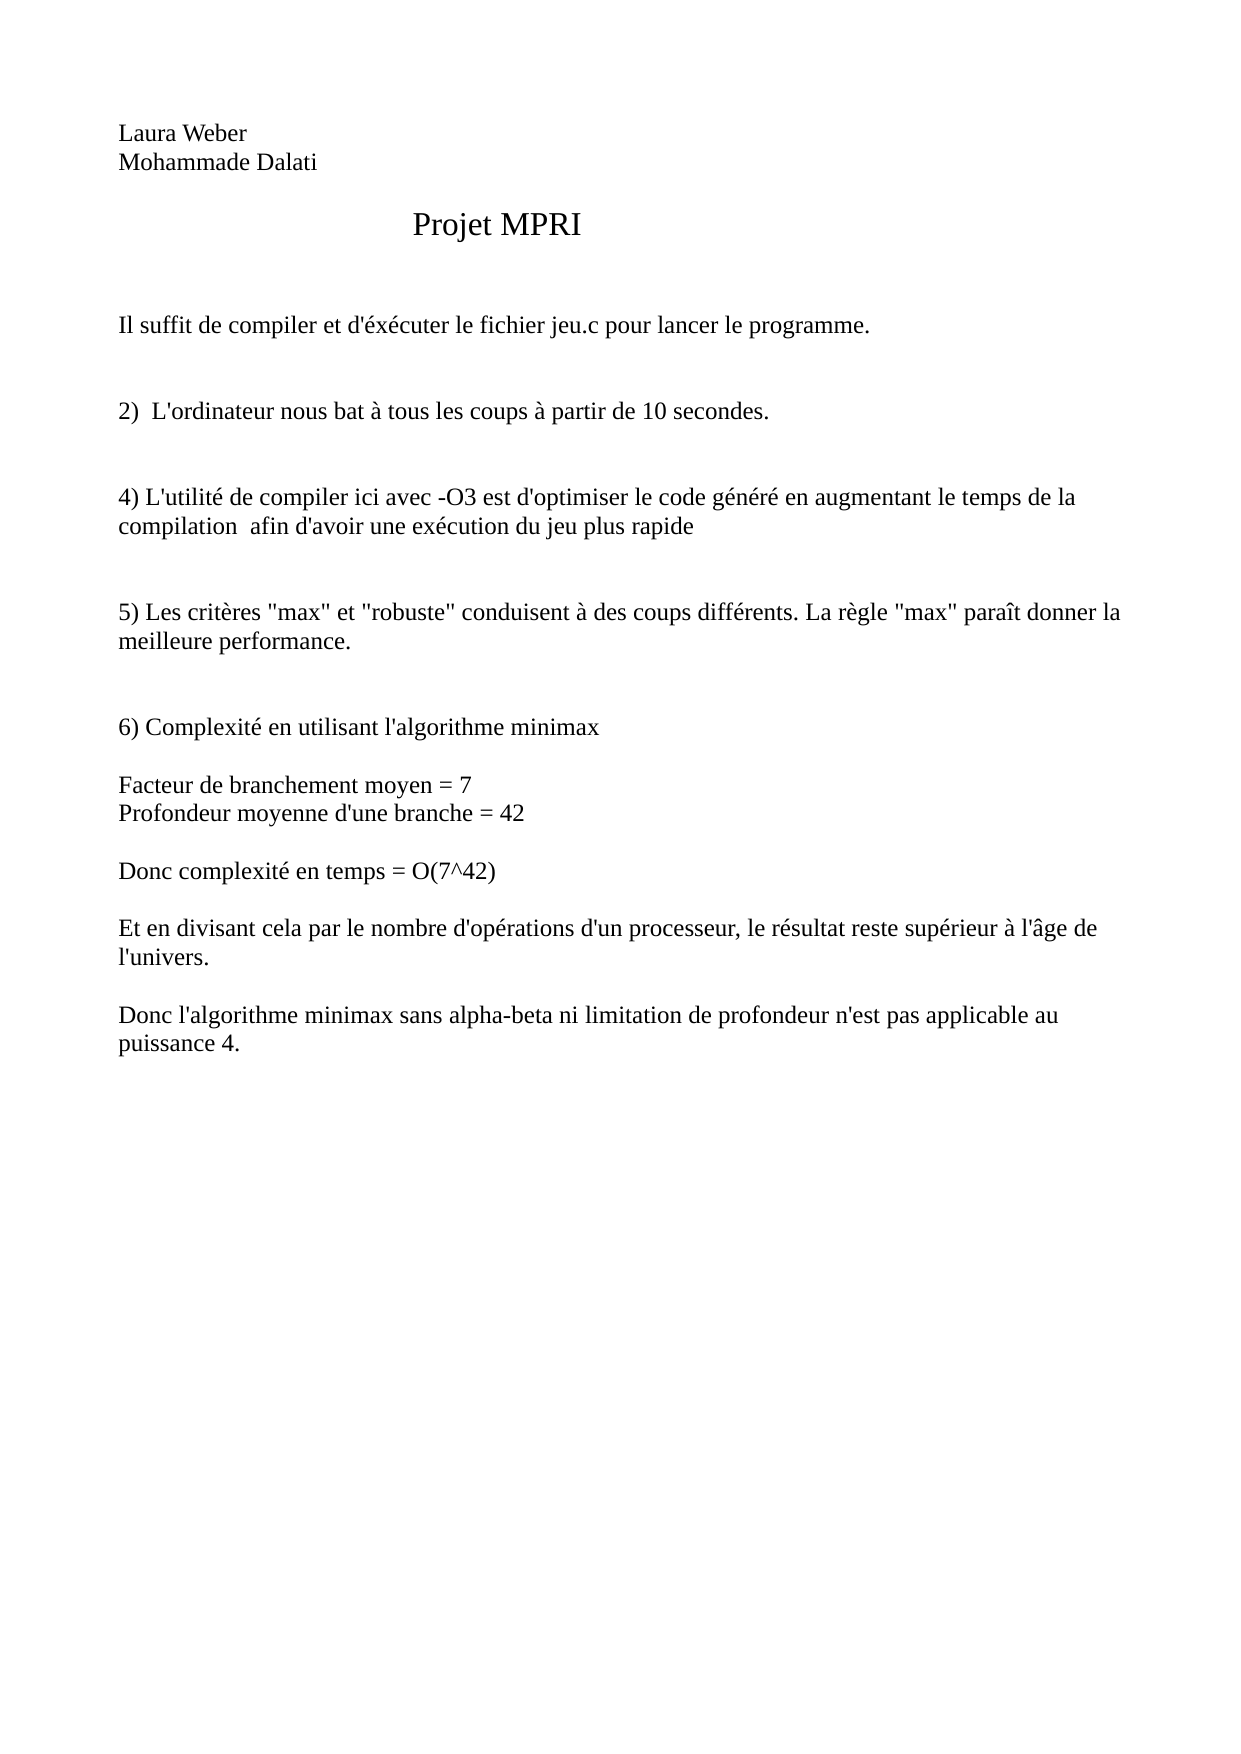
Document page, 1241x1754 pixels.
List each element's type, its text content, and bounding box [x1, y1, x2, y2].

text Donc complexité en temps = O(7^42) [118, 856, 1122, 885]
text Mohammade Dalati [118, 147, 1122, 176]
text Il suffit de compiler et d'éxécuter le fichier jeu.c pour lancer le programme. [118, 310, 1122, 338]
text 5) Les critères "max" et "robuste" conduisent à des coups différents. La règle "max" paraît donner la meilleure performance. [118, 597, 1122, 655]
text 6) Complexité en utilisant l'algorithme minimax [118, 712, 1122, 741]
text Projet MPRI [118, 204, 1122, 243]
text Et en divisant cela par le nombre d'opérations d'un processeur, le résultat reste supérieur à l'âge de l'univers. [118, 913, 1122, 971]
text Laura Weber [118, 118, 1122, 147]
text 4) L'utilité de compiler ici avec -O3 est d'optimiser le code généré en augmentant le temps de la compilation afin d'avoir une exécution du jeu plus rapide [118, 482, 1122, 540]
text 2) L'ordinateur nous bat à tous les coups à partir de 10 secondes. [118, 396, 1122, 425]
text Facteur de branchement moyen = 7 [118, 770, 1122, 798]
text Profondeur moyenne d'une branche = 42 [118, 798, 1122, 827]
text Donc l'algorithme minimax sans alpha-beta ni limitation de profondeur n'est pas applicable au puissance 4. [118, 1000, 1122, 1057]
